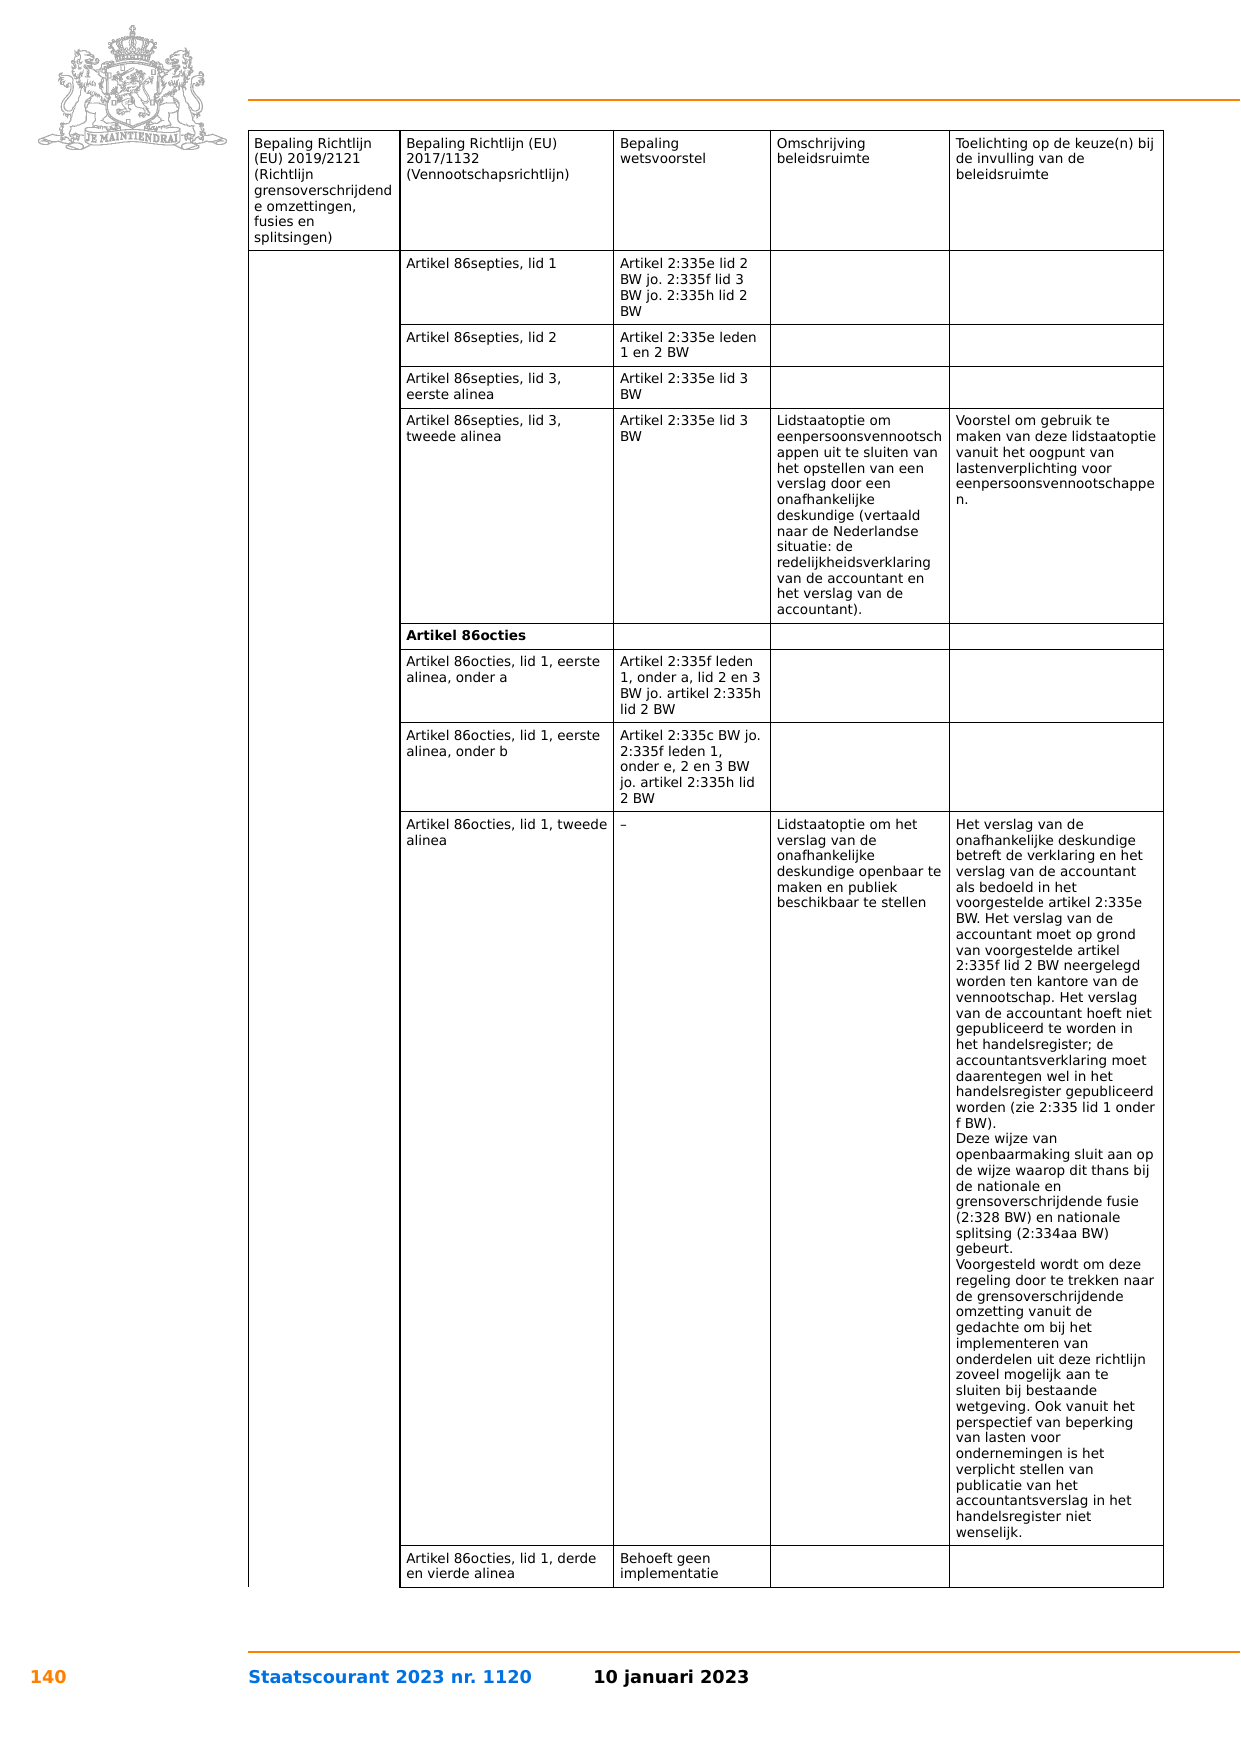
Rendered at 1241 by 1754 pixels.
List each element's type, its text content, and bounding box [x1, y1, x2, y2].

table_cell Artikel 2:335c BW jo. 2:335f leden 1, onder e, 2 en 3 BW jo. artikel 2:335h lid 2 BW [614, 723, 770, 811]
table_header Bepaling wetsvoorstel [614, 131, 770, 250]
table_cell [950, 650, 1163, 722]
table_cell [249, 324, 399, 366]
table_cell [950, 723, 1163, 811]
table_cell [614, 624, 770, 648]
table_cell [771, 723, 949, 811]
table_cell [771, 325, 949, 366]
table_cell [771, 1546, 949, 1587]
table_cell Artikel 86septies, lid 1 [401, 251, 613, 324]
table_cell Artikel 86septies, lid 3, tweede alinea [401, 409, 613, 622]
table_cell [771, 251, 949, 324]
table_cell Artikel 86octies, lid 1, eerste alinea, onder a [401, 650, 613, 722]
table_cell Artikel 2:335f leden 1, onder a, lid 2 en 3 BW jo. artikel 2:335h lid 2 BW [614, 650, 770, 722]
table_cell [950, 251, 1163, 324]
table_cell [249, 811, 399, 1545]
table_header Toelichting op de keuze(n) bij de invulling van de beleidsruimte [950, 131, 1163, 250]
table_cell Artikel 86septies, lid 2 [401, 325, 613, 366]
table_cell Artikel 2:335e leden 1 en 2 BW [614, 325, 770, 366]
table_cell [249, 722, 399, 811]
table_cell [249, 251, 399, 324]
table_cell Artikel 86septies, lid 3, eerste alinea [401, 367, 613, 407]
table_cell Artikel 86octies [401, 624, 613, 648]
table_cell Het verslag van de onafhankelijke deskundige betreft de verklaring en het verslag van de accountant als bedoeld in het voorgestelde artikel 2:335e BW. Het verslag van de accountant moet op grond van voorgestelde artikel 2:335f lid 2 BW neergelegd worden ten kantore van de vennootschap. Het verslag van de accountant hoeft niet gepubliceerd te worden in het handelsregister; de accountantsverklaring moet daarentegen wel in het handelsregister gepubliceerd worden (zie 2:335 lid 1 onder f BW). Deze wijze van openbaarmaking sluit aan op de wijze waarop dit thans bij de nationale en grensoverschrijdende fusie (2:328 BW) en nationale splitsing (2:334aa BW) gebeurt. Voorgesteld wordt om deze regeling door te trekken naar de grensoverschrijdende omzetting vanuit de gedachte om bij het implementeren van onderdelen uit deze richtlijn zoveel mogelijk aan te sluiten bij bestaande wetgeving. Ook vanuit het perspectief van beperking van lasten voor ondernemingen is het verplicht stellen van publicatie van het accountantsverslag in het handelsregister niet wenselijk. [950, 812, 1163, 1545]
table_cell [950, 1546, 1163, 1587]
table_cell [249, 649, 399, 722]
table_cell [249, 623, 399, 648]
table_cell Artikel 2:335e lid 3 BW [614, 409, 770, 622]
table_cell [249, 366, 399, 407]
table_cell Behoeft geen implementatie [614, 1546, 770, 1587]
table_cell [950, 624, 1163, 648]
table_cell [771, 650, 949, 722]
table_cell Voorstel om gebruik te maken van deze lidstaatoptie vanuit het oogpunt van lastenverplichting voor eenpersoonsvennootschappen. [950, 409, 1163, 622]
table_cell Artikel 86octies, lid 1, eerste alinea, onder b [401, 723, 613, 811]
table_cell [950, 367, 1163, 407]
table_cell [771, 624, 949, 648]
table_header Bepaling Richtlijn (EU) 2019/2121 (Richtlijn grensoverschrijdende omzettingen, fusies en splitsingen) [249, 131, 399, 250]
table_cell Artikel 2:335e lid 3 BW [614, 367, 770, 407]
table_header Bepaling Richtlijn (EU) 2017/1132 (Vennootschapsrichtlijn) [401, 131, 613, 250]
table_cell [950, 325, 1163, 366]
table_cell Lidstaatoptie om eenpersoonsvennootschappen uit te sluiten van het opstellen van een verslag door een onafhankelijke deskundige (vertaald naar de Nederlandse situatie: de redelijkheidsverklaring van de accountant en het verslag van de accountant). [771, 409, 949, 622]
table_cell Artikel 2:335e lid 2 BW jo. 2:335f lid 3 BW jo. 2:335h lid 2 BW [614, 251, 770, 324]
table_cell [771, 367, 949, 407]
table_cell Artikel 86octies, lid 1, tweede alinea [401, 812, 613, 1545]
table_cell [249, 408, 399, 622]
picture [38, 25, 227, 150]
table_cell Artikel 86octies, lid 1, derde en vierde alinea [401, 1546, 613, 1587]
table_cell Lidstaatoptie om het verslag van de onafhankelijke deskundige openbaar te maken en publiek beschikbaar te stellen [771, 812, 949, 1545]
table_cell [249, 1545, 399, 1587]
table_header Omschrijving beleidsruimte [771, 131, 949, 250]
table_cell – [614, 812, 770, 1545]
